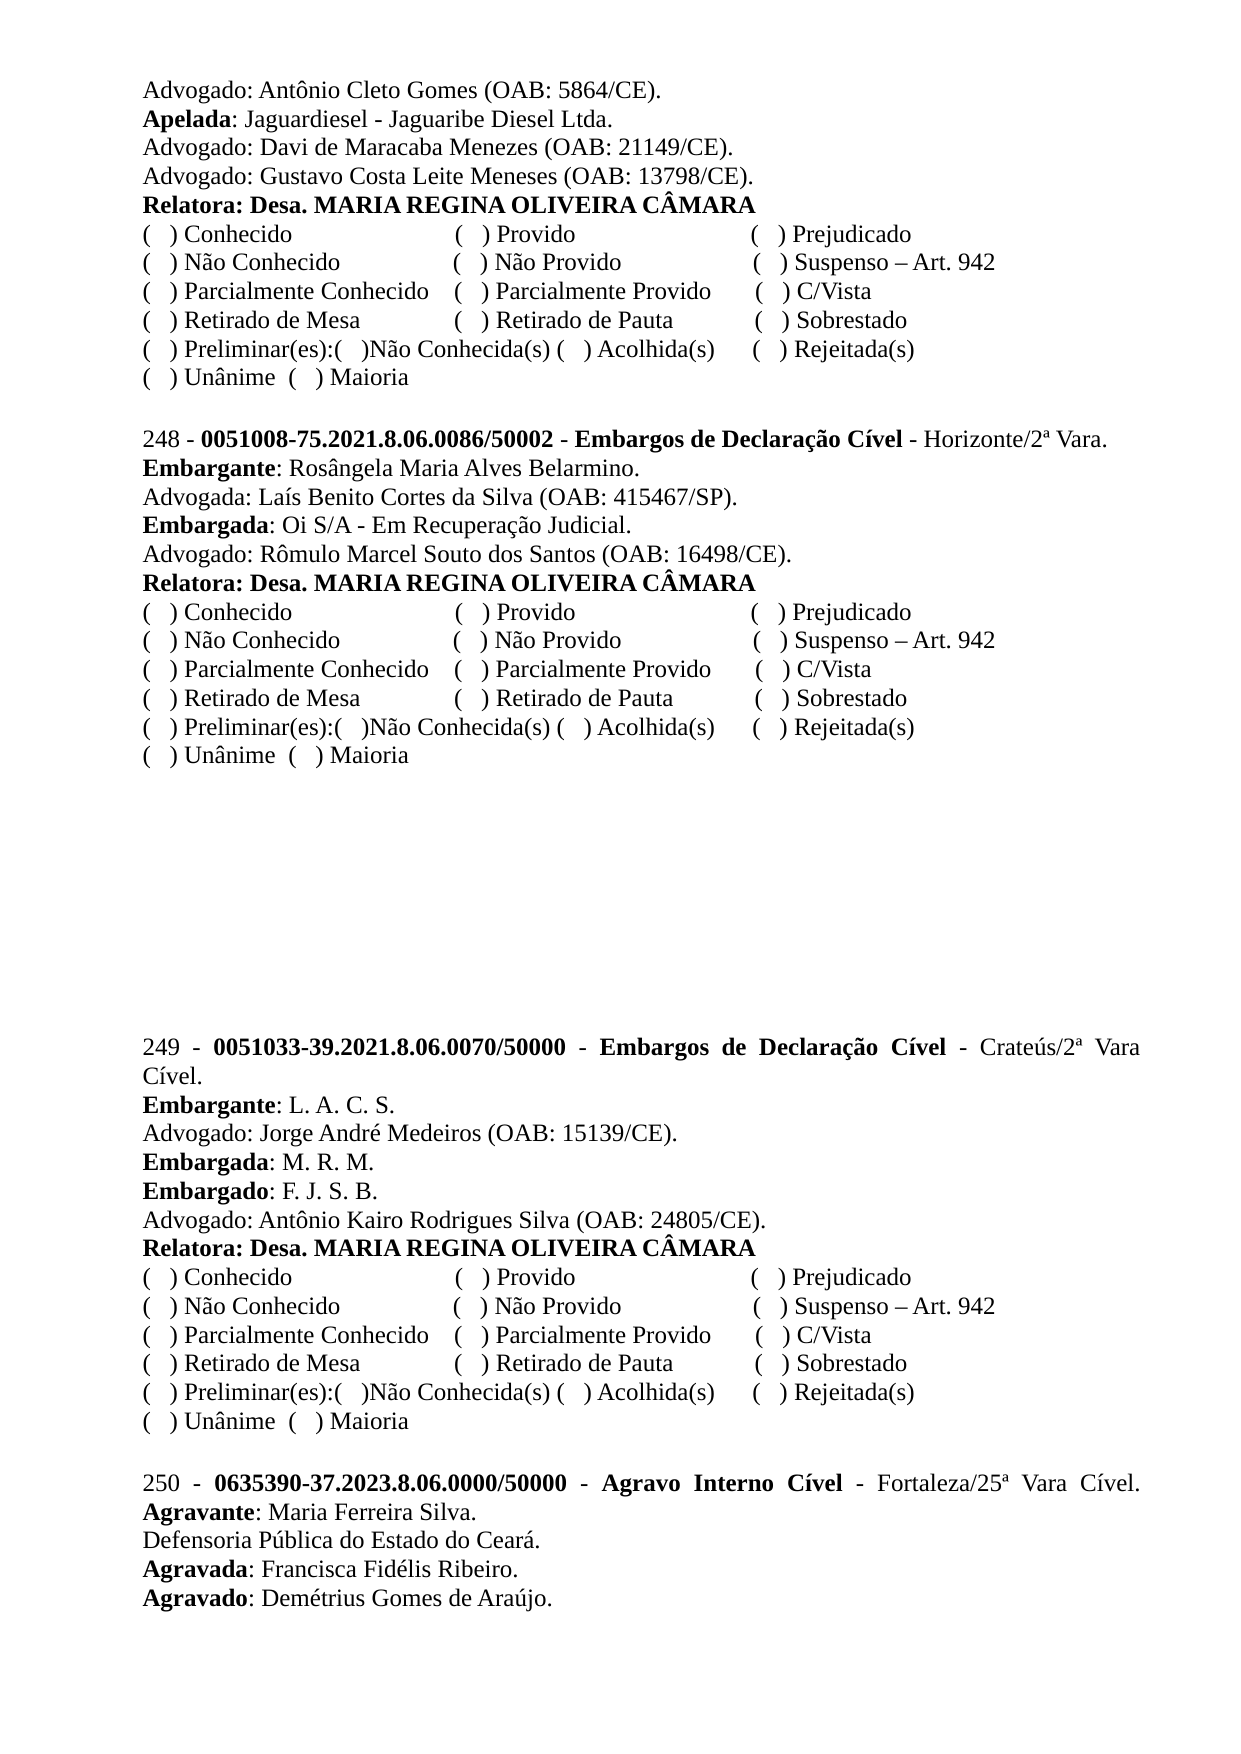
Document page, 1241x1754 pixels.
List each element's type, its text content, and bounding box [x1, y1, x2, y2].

text Advogado: Antônio Cleto Gomes (OAB: 5864/CE). [142, 75, 1141, 104]
text ( ) Não Conhecido ( ) Não Provido ( ) Suspenso – Art. 942 [142, 1291, 1158, 1320]
text Apelada: Jaguardiesel - Jaguaribe Diesel Ltda. [142, 104, 1141, 132]
text ( ) Unânime ( ) Maioria [142, 1406, 1141, 1435]
text Embargante: Rosângela Maria Alves Belarmino. [142, 453, 1141, 482]
text Embargado: F. J. S. B. [142, 1176, 1141, 1205]
text ( ) Unânime ( ) Maioria [142, 741, 1141, 769]
text ( ) Retirado de Mesa ( ) Retirado de Pauta ( ) Sobrestado [142, 683, 1158, 712]
text ( ) Não Conhecido ( ) Não Provido ( ) Suspenso – Art. 942 [142, 626, 1158, 654]
text Embargante: L. A. C. S. [142, 1090, 1141, 1118]
text Defensoria Pública do Estado do Ceará. [142, 1525, 1141, 1554]
text Embargada: M. R. M. [142, 1147, 1141, 1176]
text ( ) Preliminar(es):( )Não Conhecida(s) ( ) Acolhida(s) ( ) Rejeitada(s) [142, 334, 1158, 362]
text ( ) Conhecido ( ) Provido ( ) Prejudicado [142, 597, 1141, 626]
text Advogada: Laís Benito Cortes da Silva (OAB: 415467/SP). [142, 482, 1141, 511]
text ( ) Preliminar(es):( )Não Conhecida(s) ( ) Acolhida(s) ( ) Rejeitada(s) [142, 1377, 1158, 1406]
text 249 - 0051033-39.2021.8.06.0070/50000 - Embargos de Declaração Cível - Crateús/2ª Vara Cível. [142, 1032, 1141, 1090]
text 248 - 0051008-75.2021.8.06.0086/50002 - Embargos de Declaração Cível - Horizonte/2ª Vara. [142, 424, 1141, 453]
text ( ) Preliminar(es):( )Não Conhecida(s) ( ) Acolhida(s) ( ) Rejeitada(s) [142, 712, 1158, 741]
text ( ) Conhecido ( ) Provido ( ) Prejudicado [142, 219, 1141, 247]
text Advogado: Jorge André Medeiros (OAB: 15139/CE). [142, 1118, 1141, 1147]
text ( ) Parcialmente Conhecido ( ) Parcialmente Provido ( ) C/Vista [142, 654, 1158, 683]
text Agravada: Francisca Fidélis Ribeiro. [142, 1554, 1141, 1583]
text Relatora: Desa. MARIA REGINA OLIVEIRA CÂMARA [142, 568, 1141, 597]
text Embargada: Oi S/A - Em Recuperação Judicial. [142, 511, 1141, 539]
text Advogado: Antônio Kairo Rodrigues Silva (OAB: 24805/CE). [142, 1205, 1141, 1233]
text Agravado: Demétrius Gomes de Araújo. [142, 1583, 1141, 1612]
text ( ) Conhecido ( ) Provido ( ) Prejudicado [142, 1262, 1141, 1291]
text ( ) Parcialmente Conhecido ( ) Parcialmente Provido ( ) C/Vista [142, 1320, 1158, 1348]
text Advogado: Davi de Maracaba Menezes (OAB: 21149/CE). [142, 132, 1141, 161]
text Relatora: Desa. MARIA REGINA OLIVEIRA CÂMARA [142, 190, 1141, 219]
text Advogado: Gustavo Costa Leite Meneses (OAB: 13798/CE). [142, 161, 1141, 190]
text Relatora: Desa. MARIA REGINA OLIVEIRA CÂMARA [142, 1233, 1141, 1262]
text ( ) Unânime ( ) Maioria [142, 362, 1141, 391]
text 250 - 0635390-37.2023.8.06.0000/50000 - Agravo Interno Cível - Fortaleza/25ª Vara Cível. Agravante: Maria Ferreira Silva. [142, 1468, 1141, 1525]
text ( ) Parcialmente Conhecido ( ) Parcialmente Provido ( ) C/Vista [142, 276, 1158, 305]
text ( ) Retirado de Mesa ( ) Retirado de Pauta ( ) Sobrestado [142, 305, 1158, 334]
text ( ) Retirado de Mesa ( ) Retirado de Pauta ( ) Sobrestado [142, 1348, 1158, 1377]
text Advogado: Rômulo Marcel Souto dos Santos (OAB: 16498/CE). [142, 539, 1141, 568]
text ( ) Não Conhecido ( ) Não Provido ( ) Suspenso – Art. 942 [142, 247, 1158, 276]
